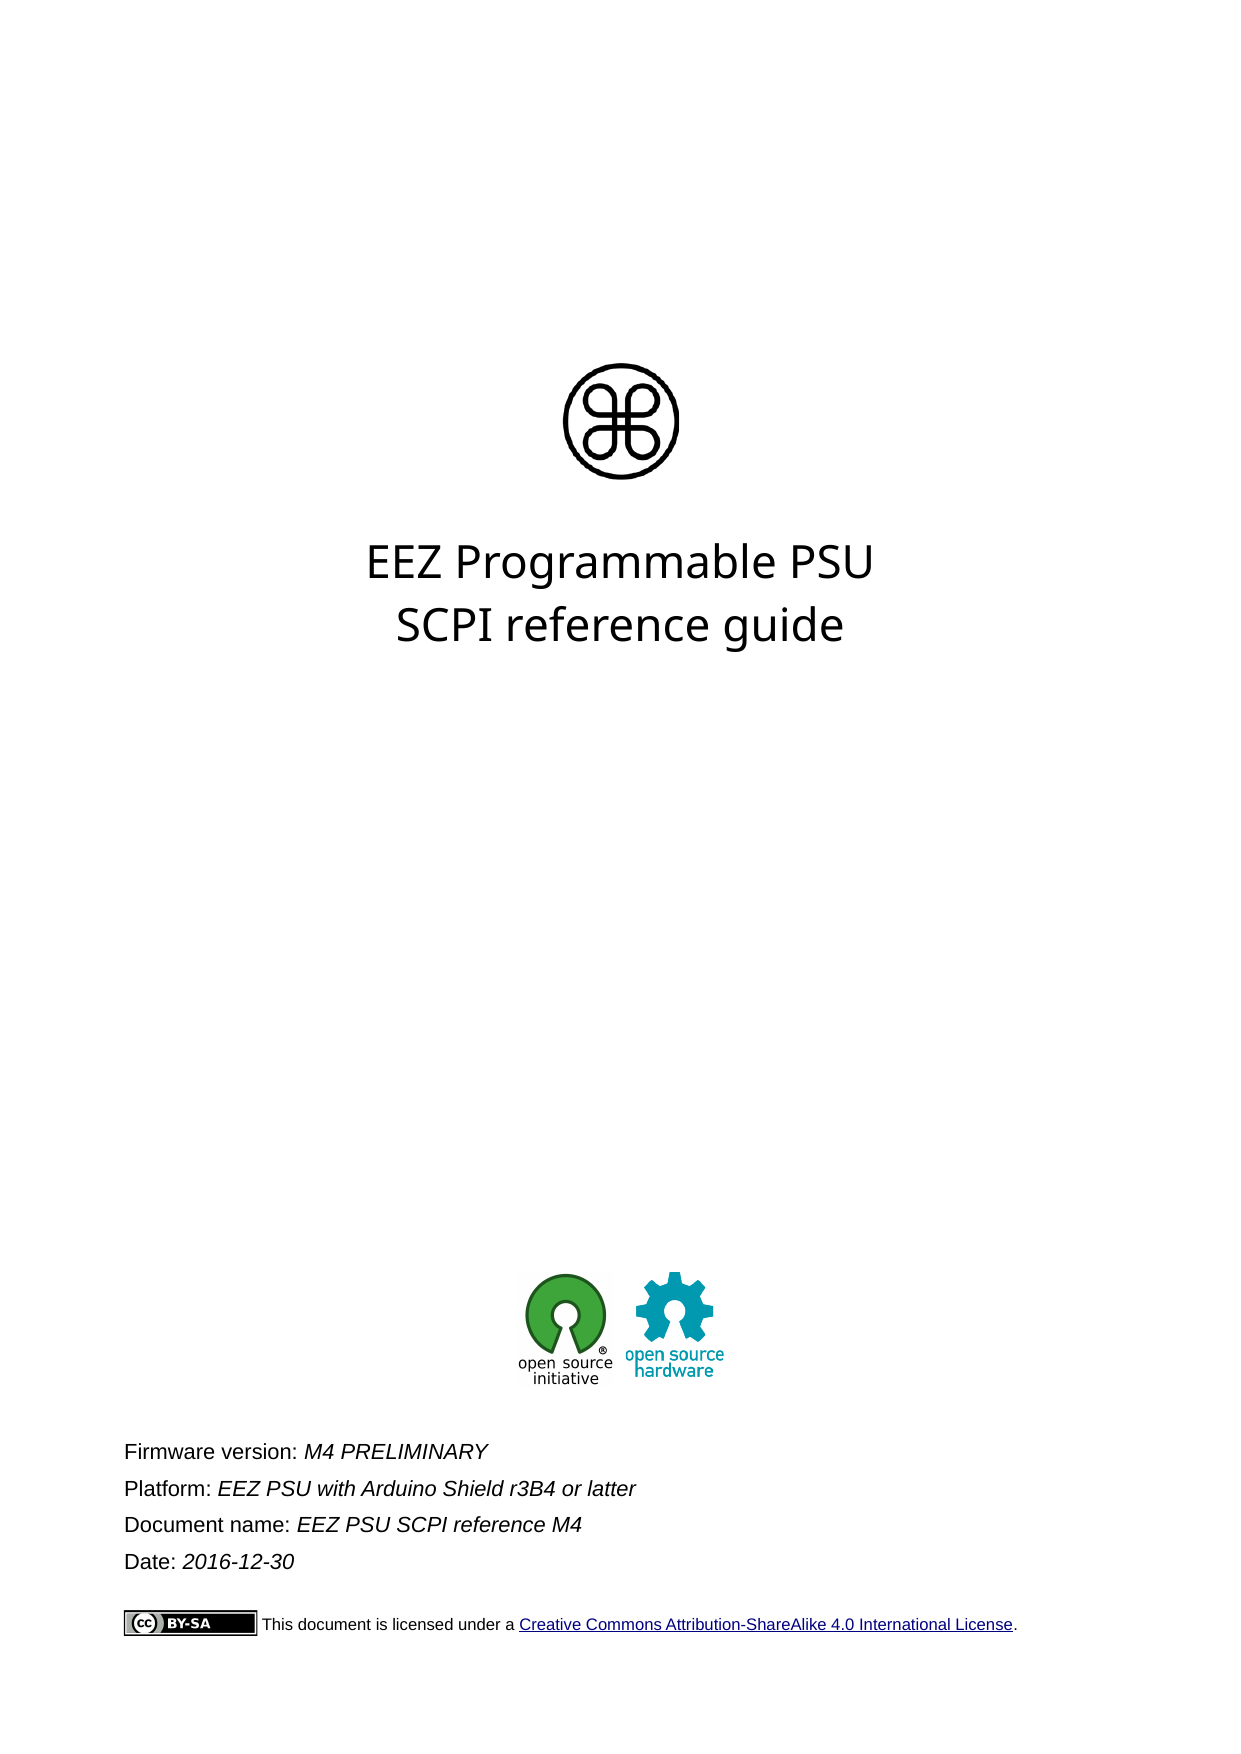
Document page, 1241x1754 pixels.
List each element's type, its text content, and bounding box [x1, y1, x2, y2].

table_cell [620, 1543, 1122, 1580]
table_cell Platform: EEZ PSU with Arduino Shield r3B4 or latter [118, 1470, 1122, 1506]
picture [516, 1272, 615, 1387]
title EEZ Programmable PSU SCPI reference guide [118, 530, 1122, 655]
picture [561, 361, 680, 480]
table_cell Document name: EEZ PSU SCPI reference M4 [118, 1506, 1122, 1543]
table_header [620, 1273, 1122, 1433]
picture [625, 1272, 724, 1377]
table_header [118, 1265, 620, 1433]
table_cell Firmware version: M4 PRELIMINARY [118, 1433, 620, 1470]
table_cell Date: 2016-12-30 [118, 1543, 620, 1580]
table_cell [620, 1433, 1122, 1470]
table_cell This document is licensed under a Creative Commons Attribution-ShareAlike 4.0 International License. [118, 1580, 1122, 1641]
picture [123, 1610, 258, 1636]
table_header [620, 1265, 1122, 1272]
